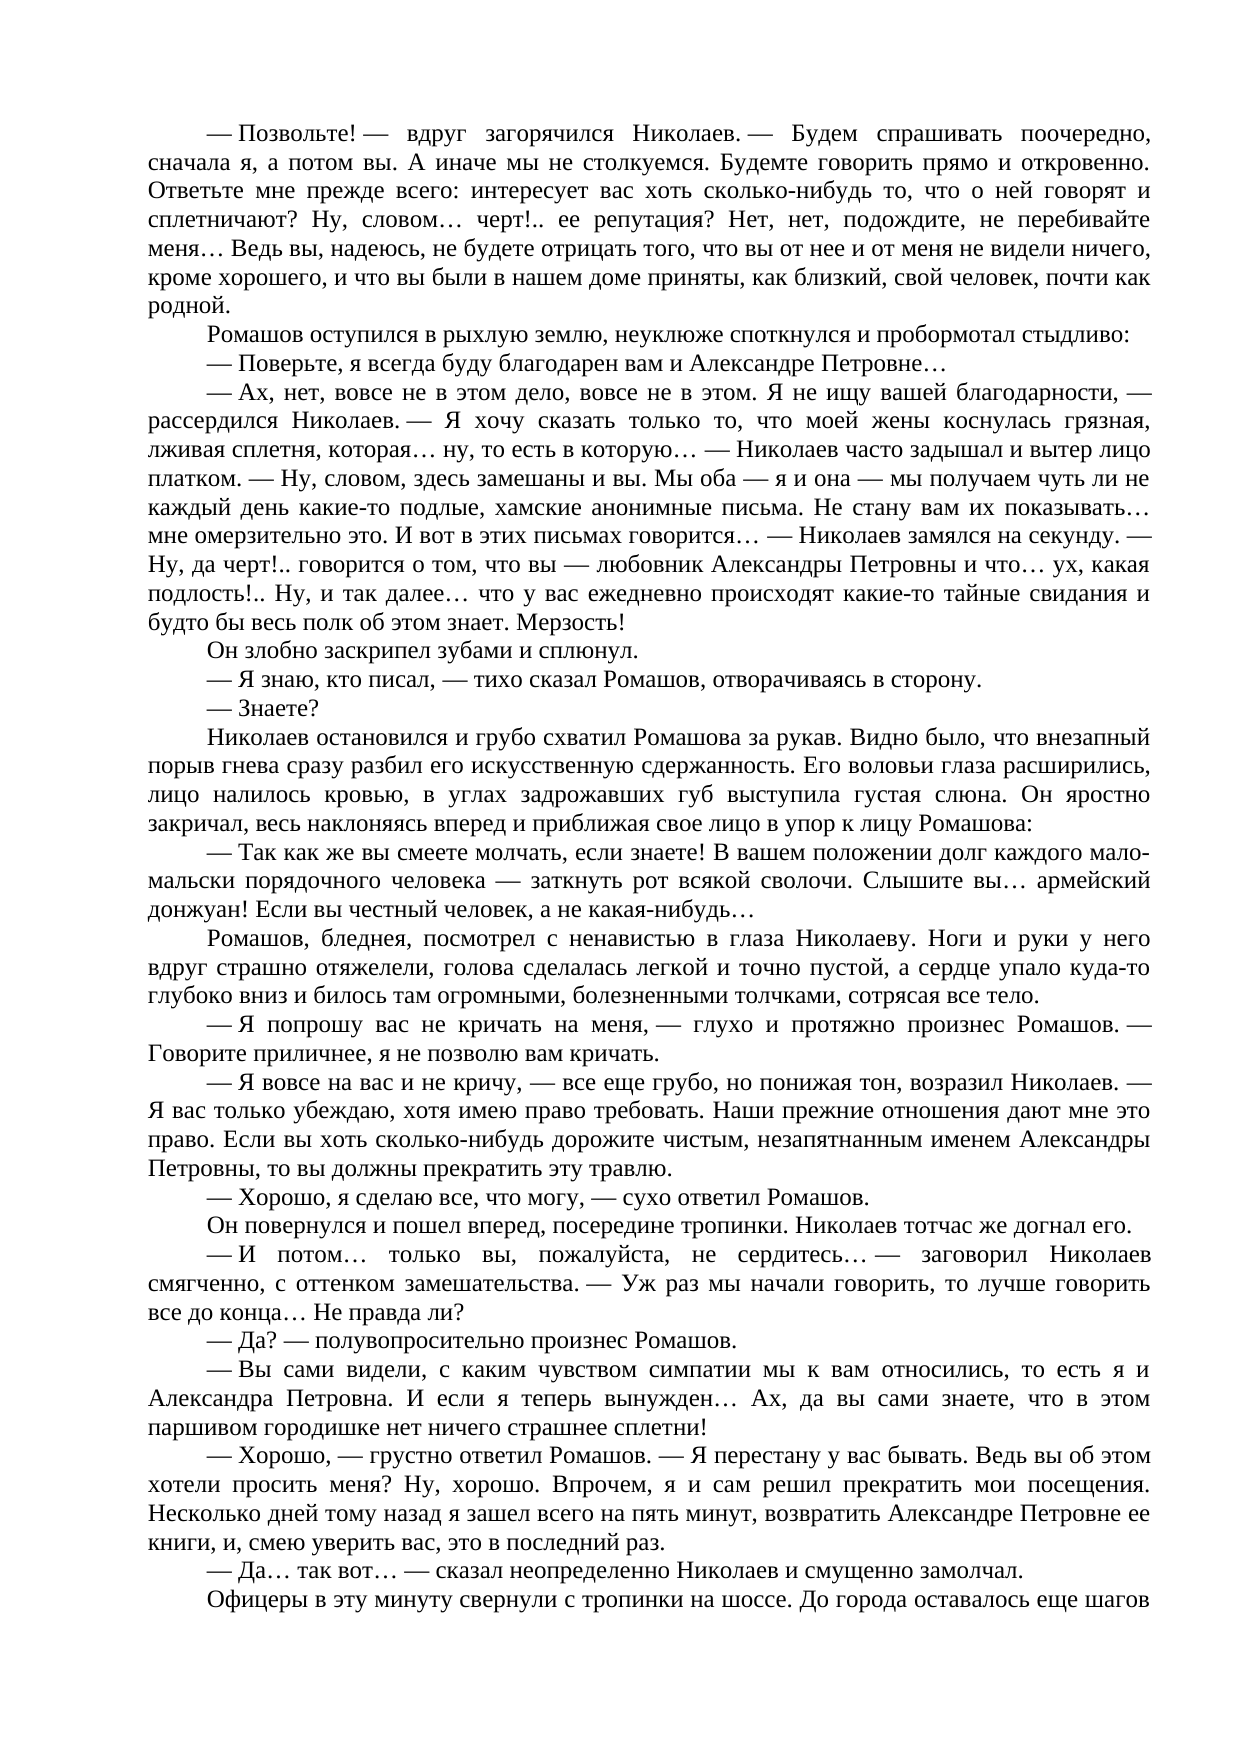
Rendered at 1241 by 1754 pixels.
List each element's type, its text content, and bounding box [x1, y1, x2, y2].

text — Да… так вот… — сказал неопределенно Николаев и смущенно замолчал. [148, 1556, 1152, 1584]
text — Хорошо, — грустно ответил Ромашов. — Я перестану у вас бывать. Ведь вы об этом хотели просить меня? Ну, хорошо. Впрочем, я и сам решил прекратить мои посещения. Несколько дней тому назад я зашел всего на пять минут, возвратить Александре Петровне ее книги, и, смею уверить вас, это в последний раз. [148, 1441, 1152, 1556]
text — Позвольте! — вдруг загорячился Николаев. — Будем спрашивать поочередно, сначала я, а потом вы. А иначе мы не столкуемся. Будемте говорить прямо и откровенно. Ответьте мне прежде всего: интересует вас хоть сколько-нибудь то, что о ней говорят и сплетничают? Ну, словом… черт!.. ее репутация? Нет, нет, подождите, не перебивайте меня… Ведь вы, надеюсь, не будете отрицать того, что вы от нее и от меня не видели ничего, кроме хорошего, и что вы были в нашем доме приняты, как близкий, свой человек, почти как родной. [148, 118, 1152, 319]
text — Я попрошу вас не кричать на меня, — глухо и протяжно произнес Ромашов. — Говорите приличнее, я не позволю вам кричать. [148, 1009, 1152, 1067]
text Он злобно заскрипел зубами и сплюнул. [148, 636, 1152, 664]
text — Я знаю, кто писал, — тихо сказал Ромашов, отворачиваясь в сторону. [148, 664, 1152, 693]
text — Так как же вы смеете молчать, если знаете! В вашем положении долг каждого мало-мальски порядочного человека — заткнуть рот всякой сволочи. Слышите вы… армейский донжуан! Если вы честный человек, а не какая-нибудь… [148, 837, 1152, 923]
text Офицеры в эту минуту свернули с тропинки на шоссе. До города оставалось еще шагов [148, 1584, 1152, 1613]
text Николаев остановился и грубо схватил Ромашова за рукав. Видно было, что внезапный порыв гнева сразу разбил его искусственную сдержанность. Его воловьи глаза расширились, лицо налилось кровью, в углах задрожавших губ выступила густая слюна. Он яростно закричал, весь наклоняясь вперед и приближая свое лицо в упор к лицу Ромашова: [148, 722, 1152, 837]
text — Знаете? [148, 693, 1152, 722]
text — Вы сами видели, с каким чувством симпатии мы к вам относились, то есть я и Александра Петровна. И если я теперь вынужден… Ах, да вы сами знаете, что в этом паршивом городишке нет ничего страшнее сплетни! [148, 1354, 1152, 1441]
text — Я вовсе на вас и не кричу, — все еще грубо, но понижая тон, возразил Николаев. — Я вас только убеждаю, хотя имею право требовать. Наши прежние отношения дают мне это право. Если вы хоть сколько-нибудь дорожите чистым, незапятнанным именем Александры Петровны, то вы должны прекратить эту травлю. [148, 1067, 1152, 1182]
text — Ах, нет, вовсе не в этом дело, вовсе не в этом. Я не ищу вашей благодарности, — рассердился Николаев. — Я хочу сказать только то, что моей жены коснулась грязная, лживая сплетня, которая… ну, то есть в которую… — Николаев часто задышал и вытер лицо платком. — Ну, словом, здесь замешаны и вы. Мы оба — я и она — мы получаем чуть ли не каждый день какие-то подлые, хамские анонимные письма. Не стану вам их показывать… мне омерзительно это. И вот в этих письмах говорится… — Николаев замялся на секунду. — Ну, да черт!.. говорится о том, что вы — любовник Александры Петровны и что… ух, какая подлость!.. Ну, и так далее… что у вас ежедневно происходят какие-то тайные свидания и будто бы весь полк об этом знает. Мерзость! [148, 377, 1152, 636]
text — Хорошо, я сделаю все, что могу, — сухо ответил Ромашов. [148, 1182, 1152, 1211]
text Он повернулся и пошел вперед, посередине тропинки. Николаев тотчас же догнал его. [148, 1211, 1152, 1239]
text — И потом… только вы, пожалуйста, не сердитесь… — заговорил Николаев смягченно, с оттенком замешательства. — Уж раз мы начали говорить, то лучше говорить все до конца… Не правда ли? [148, 1239, 1152, 1326]
text Ромашов оступился в рыхлую землю, неуклюже споткнулся и пробормотал стыдливо: [148, 319, 1152, 348]
text Ромашов, бледнея, посмотрел с ненавистью в глаза Николаеву. Ноги и руки у него вдруг страшно отяжелели, голова сделалась легкой и точно пустой, а сердце упало куда-то глубоко вниз и билось там огромными, болезненными толчками, сотрясая все тело. [148, 923, 1152, 1009]
text — Поверьте, я всегда буду благодарен вам и Александре Петровне… [148, 348, 1152, 377]
text — Да? — полувопросительно произнес Ромашов. [148, 1326, 1152, 1354]
